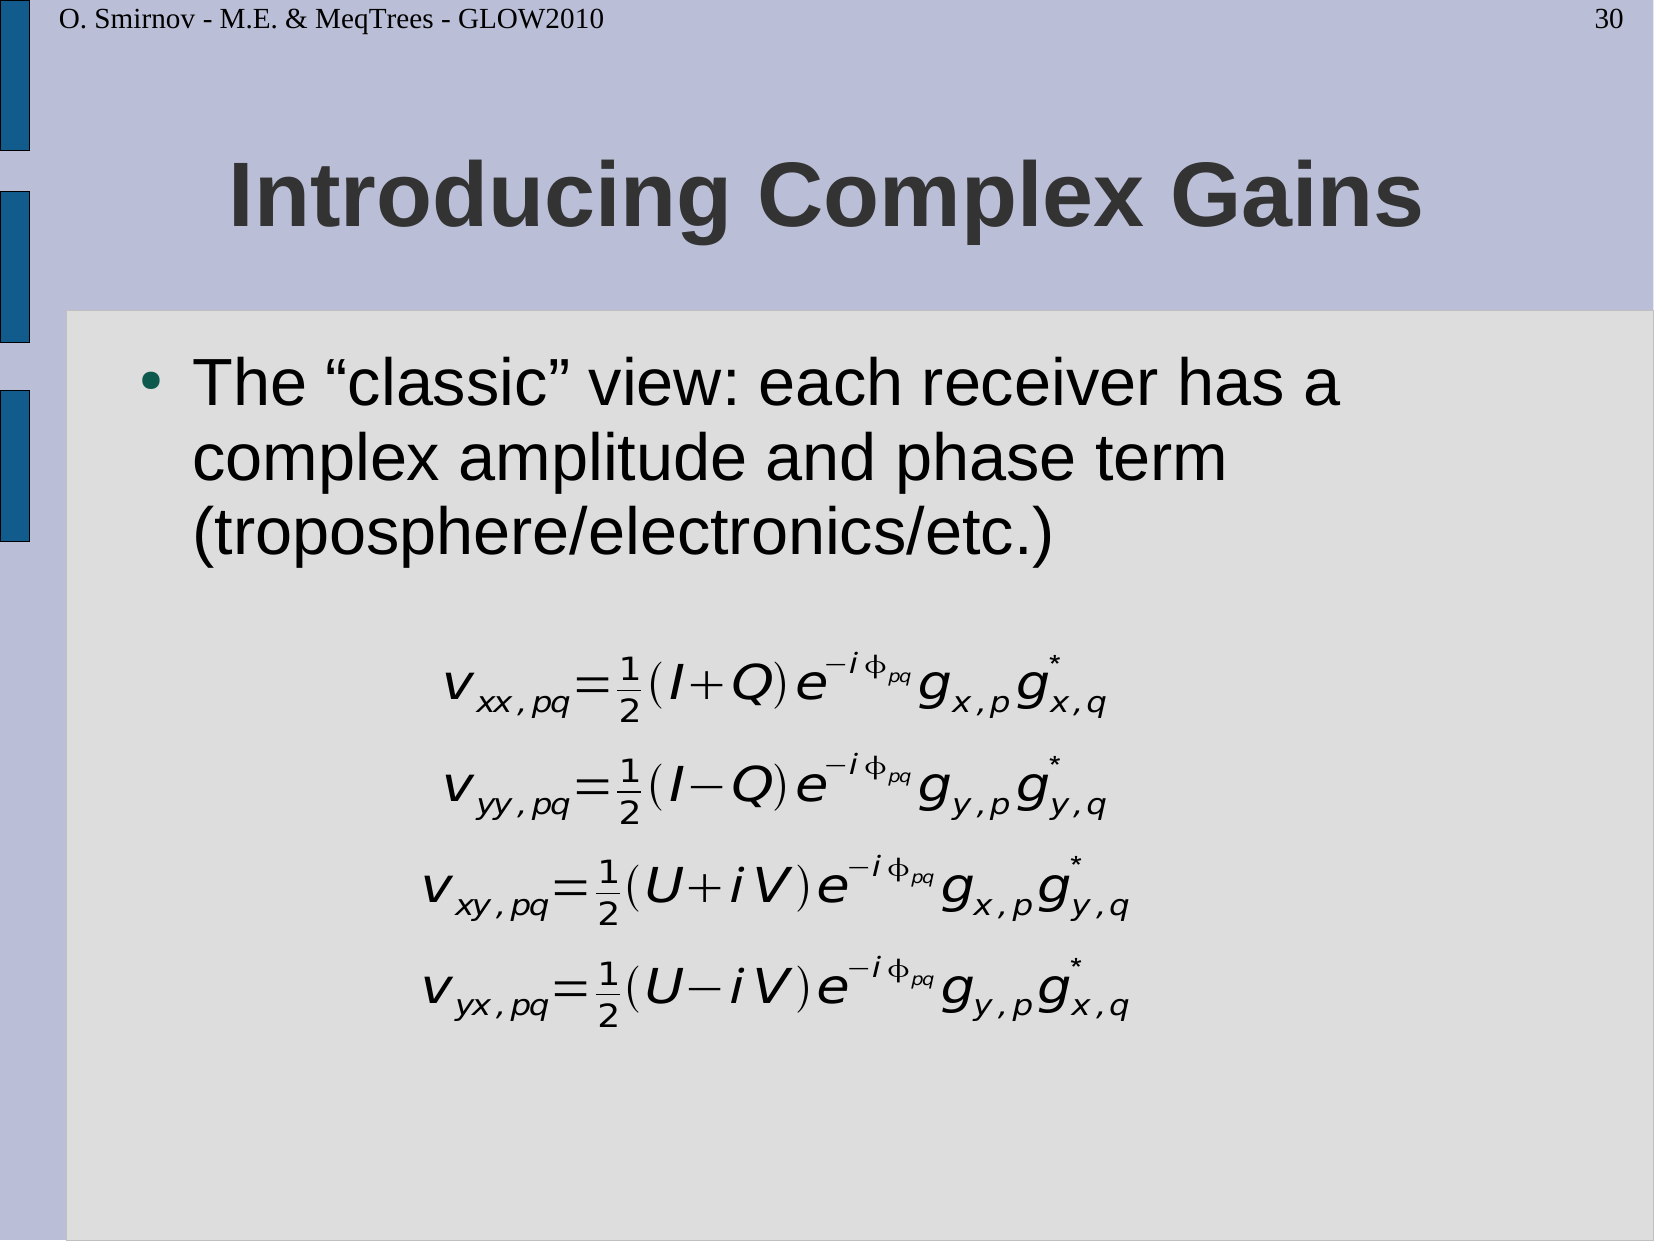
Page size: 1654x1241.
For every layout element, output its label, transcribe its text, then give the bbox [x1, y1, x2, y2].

list The “classic” view: each receiver has a complex amplitude and phase term (troposphere/electronics/etc.) [121, 344, 1534, 1112]
chart [414, 633, 1134, 1123]
title Introducing Complex Gains [121, 91, 1534, 299]
